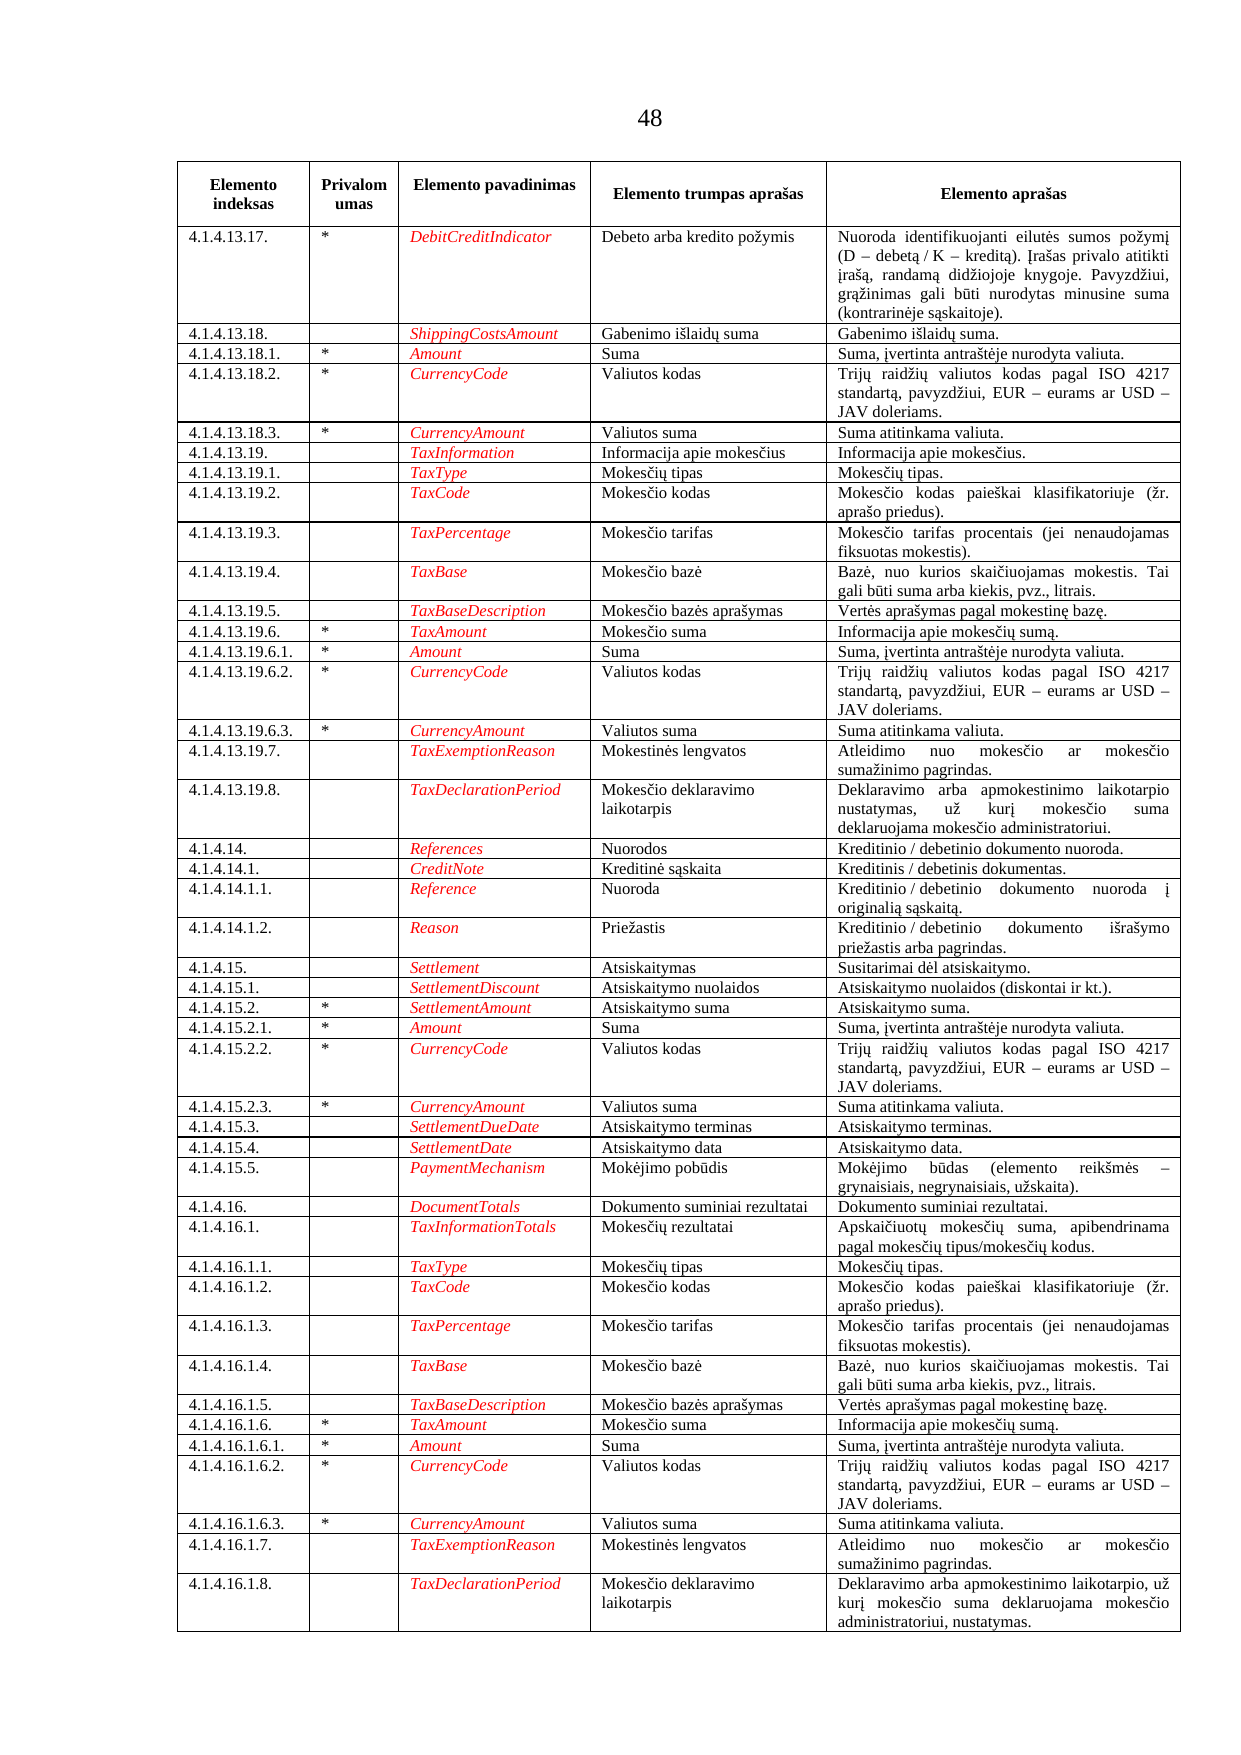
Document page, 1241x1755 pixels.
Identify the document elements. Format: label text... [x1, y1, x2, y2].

table_cell Informacija apie mokesčius. [827, 443, 1180, 462]
table_cell [310, 839, 398, 858]
table_cell [310, 780, 398, 837]
table_cell Mokesčių tipas. [827, 1257, 1180, 1276]
table_cell Suma, įvertinta antraštėje nurodyta valiuta. [827, 642, 1180, 661]
table_cell [310, 1277, 398, 1315]
table_cell Valiutos kodas [591, 662, 826, 719]
table_cell Mokesčio bazės aprašymas [591, 601, 826, 620]
table_cell * [310, 1456, 398, 1513]
table_cell Bazė, nuo kurios skaičiuojamas mokestis. Tai gali būti suma arba kiekis, pvz., litrais. [827, 1356, 1180, 1394]
table_cell 4.1.4.16.1.6. [178, 1415, 309, 1434]
table_cell Mokesčių tipas [591, 1257, 826, 1276]
table_cell 4.1.4.15.2.3. [178, 1097, 309, 1116]
table_cell 4.1.4.13.19.2. [178, 483, 309, 521]
table_cell TaxInformationTotals [399, 1217, 590, 1256]
table_cell Mokesčio deklaravimo laikotarpis [591, 1574, 826, 1631]
table_cell Mokesčio kodas paieškai klasifikatoriuje (žr. aprašo priedus). [827, 483, 1180, 521]
table_cell TaxExemptionReason [399, 1534, 590, 1573]
table_cell Atsiskaitymo terminas. [827, 1117, 1180, 1136]
table_cell Suma [591, 344, 826, 363]
table_cell * [310, 1435, 398, 1454]
table_cell [310, 443, 398, 462]
table_cell Valiutos suma [591, 423, 826, 442]
table_cell Reference [399, 879, 590, 917]
table_cell 4.1.4.13.18.1. [178, 344, 309, 363]
table_cell 4.1.4.16.1.6.3. [178, 1514, 309, 1533]
table_cell TaxType [399, 463, 590, 482]
table_cell Amount [399, 642, 590, 661]
table_cell * [310, 720, 398, 739]
table_cell TaxDeclarationPeriod [399, 780, 590, 837]
table_cell [310, 1395, 398, 1414]
table_cell 4.1.4.16.1.5. [178, 1395, 309, 1414]
table_cell 4.1.4.13.19.3. [178, 523, 309, 561]
table_cell 4.1.4.16.1. [178, 1217, 309, 1256]
table_cell Amount [399, 1435, 590, 1454]
table_cell 4.1.4.15.3. [178, 1117, 309, 1136]
table_cell Trijų raidžių valiutos kodas pagal ISO 4217 standartą, pavyzdžiui, EUR – eurams ar USD – JAV doleriams. [827, 1456, 1180, 1513]
table_cell SettlementDueDate [399, 1117, 590, 1136]
table_cell Valiutos suma [591, 720, 826, 739]
table_cell Apskaičiuotų mokesčių suma, apibendrinama pagal mokesčių tipus/mokesčių kodus. [827, 1217, 1180, 1256]
table_cell SettlementDiscount [399, 978, 590, 997]
table_cell * [310, 621, 398, 641]
table_cell TaxBaseDescription [399, 601, 590, 620]
table_cell TaxBase [399, 562, 590, 600]
table_cell [310, 741, 398, 779]
table_cell 4.1.4.14.1.1. [178, 879, 309, 917]
table_cell SettlementDate [399, 1138, 590, 1157]
table_cell 4.1.4.13.18.3. [178, 423, 309, 442]
table_cell Valiutos kodas [591, 1456, 826, 1513]
table_cell Mokesčio suma [591, 621, 826, 641]
table_cell Kreditinis / debetinis dokumentas. [827, 859, 1180, 878]
table_cell 4.1.4.16. [178, 1197, 309, 1216]
table_cell [310, 859, 398, 878]
table_cell [310, 324, 398, 343]
table_cell DocumentTotals [399, 1197, 590, 1216]
table_cell PaymentMechanism [399, 1158, 590, 1196]
table_cell CurrencyCode [399, 364, 590, 421]
table_cell [310, 1257, 398, 1276]
table_cell [310, 562, 398, 600]
table_cell Suma, įvertinta antraštėje nurodyta valiuta. [827, 344, 1180, 363]
table_cell Atsiskaitymo data [591, 1138, 826, 1157]
table_cell TaxCode [399, 1277, 590, 1315]
table_cell Deklaravimo arba apmokestinimo laikotarpio, už kurį mokesčio suma deklaruojama mokesčio administratoriui, nustatymas. [827, 1574, 1180, 1631]
table_cell ShippingCostsAmount [399, 324, 590, 343]
table_cell Reason [399, 918, 590, 957]
table_cell Mokesčio tarifas [591, 1316, 826, 1354]
table_cell Atsiskaitymo nuolaidos [591, 978, 826, 997]
table_cell [310, 601, 398, 620]
table_cell [310, 483, 398, 521]
table_cell TaxCode [399, 483, 590, 521]
table_cell [310, 1217, 398, 1256]
table_cell Kreditinio / debetinio dokumento išrašymo priežastis arba pagrindas. [827, 918, 1180, 957]
table_cell * [310, 364, 398, 421]
table_header Elemento indeksas [178, 162, 309, 226]
table_cell Informacija apie mokesčių sumą. [827, 621, 1180, 641]
table_cell Deklaravimo arba apmokestinimo laikotarpio nustatymas, už kurį mokesčio suma deklaruojama mokesčio administratoriui. [827, 780, 1180, 837]
table_cell Atsiskaitymo suma [591, 998, 826, 1017]
table_cell Atsiskaitymas [591, 958, 826, 977]
table_cell TaxBaseDescription [399, 1395, 590, 1414]
table_cell Atleidimo nuo mokesčio ar mokesčio sumažinimo pagrindas. [827, 1534, 1180, 1573]
table_header Elemento trumpas aprašas [591, 162, 826, 226]
table_cell Suma atitinkama valiuta. [827, 720, 1180, 739]
table_cell Suma atitinkama valiuta. [827, 423, 1180, 442]
table_cell Amount [399, 1018, 590, 1037]
table_cell Atleidimo nuo mokesčio ar mokesčio sumažinimo pagrindas. [827, 741, 1180, 779]
table_cell [310, 1356, 398, 1394]
table_cell Gabenimo išlaidų suma [591, 324, 826, 343]
table_cell Mokesčio kodas paieškai klasifikatoriuje (žr. aprašo priedus). [827, 1277, 1180, 1315]
table_cell [310, 1117, 398, 1136]
table_cell [310, 918, 398, 957]
table_cell CurrencyAmount [399, 1097, 590, 1116]
table_cell TaxBase [399, 1356, 590, 1394]
table_cell Mokestinės lengvatos [591, 1534, 826, 1573]
table_cell 4.1.4.16.1.6.2. [178, 1456, 309, 1513]
table_cell Suma atitinkama valiuta. [827, 1514, 1180, 1533]
table_cell * [310, 344, 398, 363]
table_cell Mokesčių tipas [591, 463, 826, 482]
table_cell Atsiskaitymo data. [827, 1138, 1180, 1157]
table_cell 4.1.4.16.1.7. [178, 1534, 309, 1573]
table_cell Mokesčio bazės aprašymas [591, 1395, 826, 1414]
table_cell CurrencyAmount [399, 720, 590, 739]
table_cell * [310, 1514, 398, 1533]
table_cell Mokesčio kodas [591, 483, 826, 521]
table_cell TaxInformation [399, 443, 590, 462]
table_cell 4.1.4.15.5. [178, 1158, 309, 1196]
table_cell TaxAmount [399, 1415, 590, 1434]
table_cell Vertės aprašymas pagal mokestinę bazę. [827, 1395, 1180, 1414]
table_cell Kreditinio / debetinio dokumento nuoroda į originalią sąskaitą. [827, 879, 1180, 917]
table_cell 4.1.4.14.1. [178, 859, 309, 878]
table_cell Nuorodos [591, 839, 826, 858]
table_cell * [310, 1039, 398, 1096]
table_cell Suma, įvertinta antraštėje nurodyta valiuta. [827, 1018, 1180, 1037]
table_cell Suma [591, 1018, 826, 1037]
table_cell Dokumento suminiai rezultatai. [827, 1197, 1180, 1216]
table_cell Mokesčių rezultatai [591, 1217, 826, 1256]
table_cell Valiutos suma [591, 1097, 826, 1116]
table_cell [310, 1158, 398, 1196]
table_cell [310, 1574, 398, 1631]
table_cell 4.1.4.16.1.8. [178, 1574, 309, 1631]
table_cell Mokesčio tarifas procentais (jei nenaudojamas fiksuotas mokestis). [827, 1316, 1180, 1354]
table_cell [310, 523, 398, 561]
table_cell Valiutos suma [591, 1514, 826, 1533]
table_cell Mokesčio suma [591, 1415, 826, 1434]
table_cell Vertės aprašymas pagal mokestinę bazę. [827, 601, 1180, 620]
table_cell * [310, 1018, 398, 1037]
table_cell [310, 1197, 398, 1216]
table_cell [310, 463, 398, 482]
table_cell Informacija apie mokesčius [591, 443, 826, 462]
table_cell 4.1.4.13.19.4. [178, 562, 309, 600]
table_cell 4.1.4.16.1.6.1. [178, 1435, 309, 1454]
table_cell TaxPercentage [399, 523, 590, 561]
table_header Elemento pavadinimas [399, 162, 590, 226]
table_cell 4.1.4.15.2. [178, 998, 309, 1017]
table_cell 4.1.4.15.2.2. [178, 1039, 309, 1096]
table_cell 4.1.4.15. [178, 958, 309, 977]
table_cell [310, 879, 398, 917]
table_cell Priežastis [591, 918, 826, 957]
table_cell Mokesčio kodas [591, 1277, 826, 1315]
table_cell 4.1.4.14.1.2. [178, 918, 309, 957]
table_cell Nuoroda identifikuojanti eilutės sumos požymį (D – debetą / K – kreditą). Įrašas privalo atitikti įrašą, randamą didžiojoje knygoje. Pavyzdžiui, grąžinimas gali būti nurodytas minusine suma (kontrarinėje sąskaitoje). [827, 227, 1180, 322]
table_cell * [310, 998, 398, 1017]
table_cell Bazė, nuo kurios skaičiuojamas mokestis. Tai gali būti suma arba kiekis, pvz., litrais. [827, 562, 1180, 600]
table_cell 4.1.4.13.19.8. [178, 780, 309, 837]
table_cell Valiutos kodas [591, 364, 826, 421]
table_cell Trijų raidžių valiutos kodas pagal ISO 4217 standartą, pavyzdžiui, EUR – eurams ar USD –JAV doleriams. [827, 1039, 1180, 1096]
table_cell CurrencyAmount [399, 423, 590, 442]
table_cell Mokesčio tarifas procentais (jei nenaudojamas fiksuotas mokestis). [827, 523, 1180, 561]
table_cell Trijų raidžių valiutos kodas pagal ISO 4217 standartą, pavyzdžiui, EUR – eurams ar USD – JAV doleriams. [827, 364, 1180, 421]
table_cell 4.1.4.13.19.6.1. [178, 642, 309, 661]
table_cell 4.1.4.13.19.1. [178, 463, 309, 482]
table_header Privalomumas [310, 162, 398, 226]
table_cell 4.1.4.13.19.6. [178, 621, 309, 641]
table_cell Gabenimo išlaidų suma. [827, 324, 1180, 343]
table_cell Debeto arba kredito požymis [591, 227, 826, 322]
table_cell TaxType [399, 1257, 590, 1276]
table_cell Kreditinio / debetinio dokumento nuoroda. [827, 839, 1180, 858]
table_cell CurrencyCode [399, 1039, 590, 1096]
table_cell Suma [591, 642, 826, 661]
table_cell * [310, 1415, 398, 1434]
table_cell Nuoroda [591, 879, 826, 917]
table_cell Mokėjimo pobūdis [591, 1158, 826, 1196]
table_cell Suma [591, 1435, 826, 1454]
table_cell Kreditinė sąskaita [591, 859, 826, 878]
table_cell Mokesčių tipas. [827, 463, 1180, 482]
table_cell 4.1.4.14. [178, 839, 309, 858]
table_cell CurrencyAmount [399, 1514, 590, 1533]
table_cell Dokumento suminiai rezultatai [591, 1197, 826, 1216]
table_cell 4.1.4.13.19. [178, 443, 309, 462]
table_cell Mokėjimo būdas (elemento reikšmės – grynaisiais, negrynaisiais, užskaita). [827, 1158, 1180, 1196]
table_cell CurrencyCode [399, 1456, 590, 1513]
table_cell Mokesčio bazė [591, 562, 826, 600]
table_cell Suma, įvertinta antraštėje nurodyta valiuta. [827, 1435, 1180, 1454]
table_cell Mokesčio tarifas [591, 523, 826, 561]
table_header Elemento aprašas [827, 162, 1180, 226]
table_cell 4.1.4.13.19.7. [178, 741, 309, 779]
table_cell Trijų raidžių valiutos kodas pagal ISO 4217 standartą, pavyzdžiui, EUR – eurams ar USD – JAV doleriams. [827, 662, 1180, 719]
table_cell TaxPercentage [399, 1316, 590, 1354]
table_cell 4.1.4.15.1. [178, 978, 309, 997]
table_cell 4.1.4.15.4. [178, 1138, 309, 1157]
table_cell DebitCreditIndicator [399, 227, 590, 322]
table_cell Informacija apie mokesčių sumą. [827, 1415, 1180, 1434]
table_cell 4.1.4.13.18.2. [178, 364, 309, 421]
table_cell TaxAmount [399, 621, 590, 641]
table_cell Mokesčio bazė [591, 1356, 826, 1394]
table_cell * [310, 423, 398, 442]
table_cell Suma atitinkama valiuta. [827, 1097, 1180, 1116]
table_cell Valiutos kodas [591, 1039, 826, 1096]
table_cell References [399, 839, 590, 858]
table_cell Amount [399, 344, 590, 363]
table_cell Susitarimai dėl atsiskaitymo. [827, 958, 1180, 977]
table_cell Atsiskaitymo suma. [827, 998, 1180, 1017]
table_cell Mokestinės lengvatos [591, 741, 826, 779]
table_cell TaxExemptionReason [399, 741, 590, 779]
table_cell CreditNote [399, 859, 590, 878]
table_cell 4.1.4.16.1.3. [178, 1316, 309, 1354]
table_cell [310, 1534, 398, 1573]
table_cell [310, 958, 398, 977]
table_cell * [310, 662, 398, 719]
table_cell * [310, 227, 398, 322]
table_cell SettlementAmount [399, 998, 590, 1017]
table_cell * [310, 1097, 398, 1116]
table_cell 4.1.4.13.17. [178, 227, 309, 322]
table_cell Settlement [399, 958, 590, 977]
table_cell CurrencyCode [399, 662, 590, 719]
table_cell 4.1.4.15.2.1. [178, 1018, 309, 1037]
table_cell [310, 1316, 398, 1354]
table_cell 4.1.4.13.19.6.2. [178, 662, 309, 719]
table_cell 4.1.4.13.19.6.3. [178, 720, 309, 739]
table_cell 4.1.4.16.1.4. [178, 1356, 309, 1394]
table_cell 4.1.4.13.19.5. [178, 601, 309, 620]
table_cell TaxDeclarationPeriod [399, 1574, 590, 1631]
table_cell 4.1.4.16.1.1. [178, 1257, 309, 1276]
table_cell Atsiskaitymo terminas [591, 1117, 826, 1136]
table_cell [310, 1138, 398, 1157]
table_cell [310, 978, 398, 997]
table_cell 4.1.4.16.1.2. [178, 1277, 309, 1315]
table_cell Atsiskaitymo nuolaidos (diskontai ir kt.). [827, 978, 1180, 997]
table_cell Mokesčio deklaravimo laikotarpis [591, 780, 826, 837]
table_cell * [310, 642, 398, 661]
table_cell 4.1.4.13.18. [178, 324, 309, 343]
